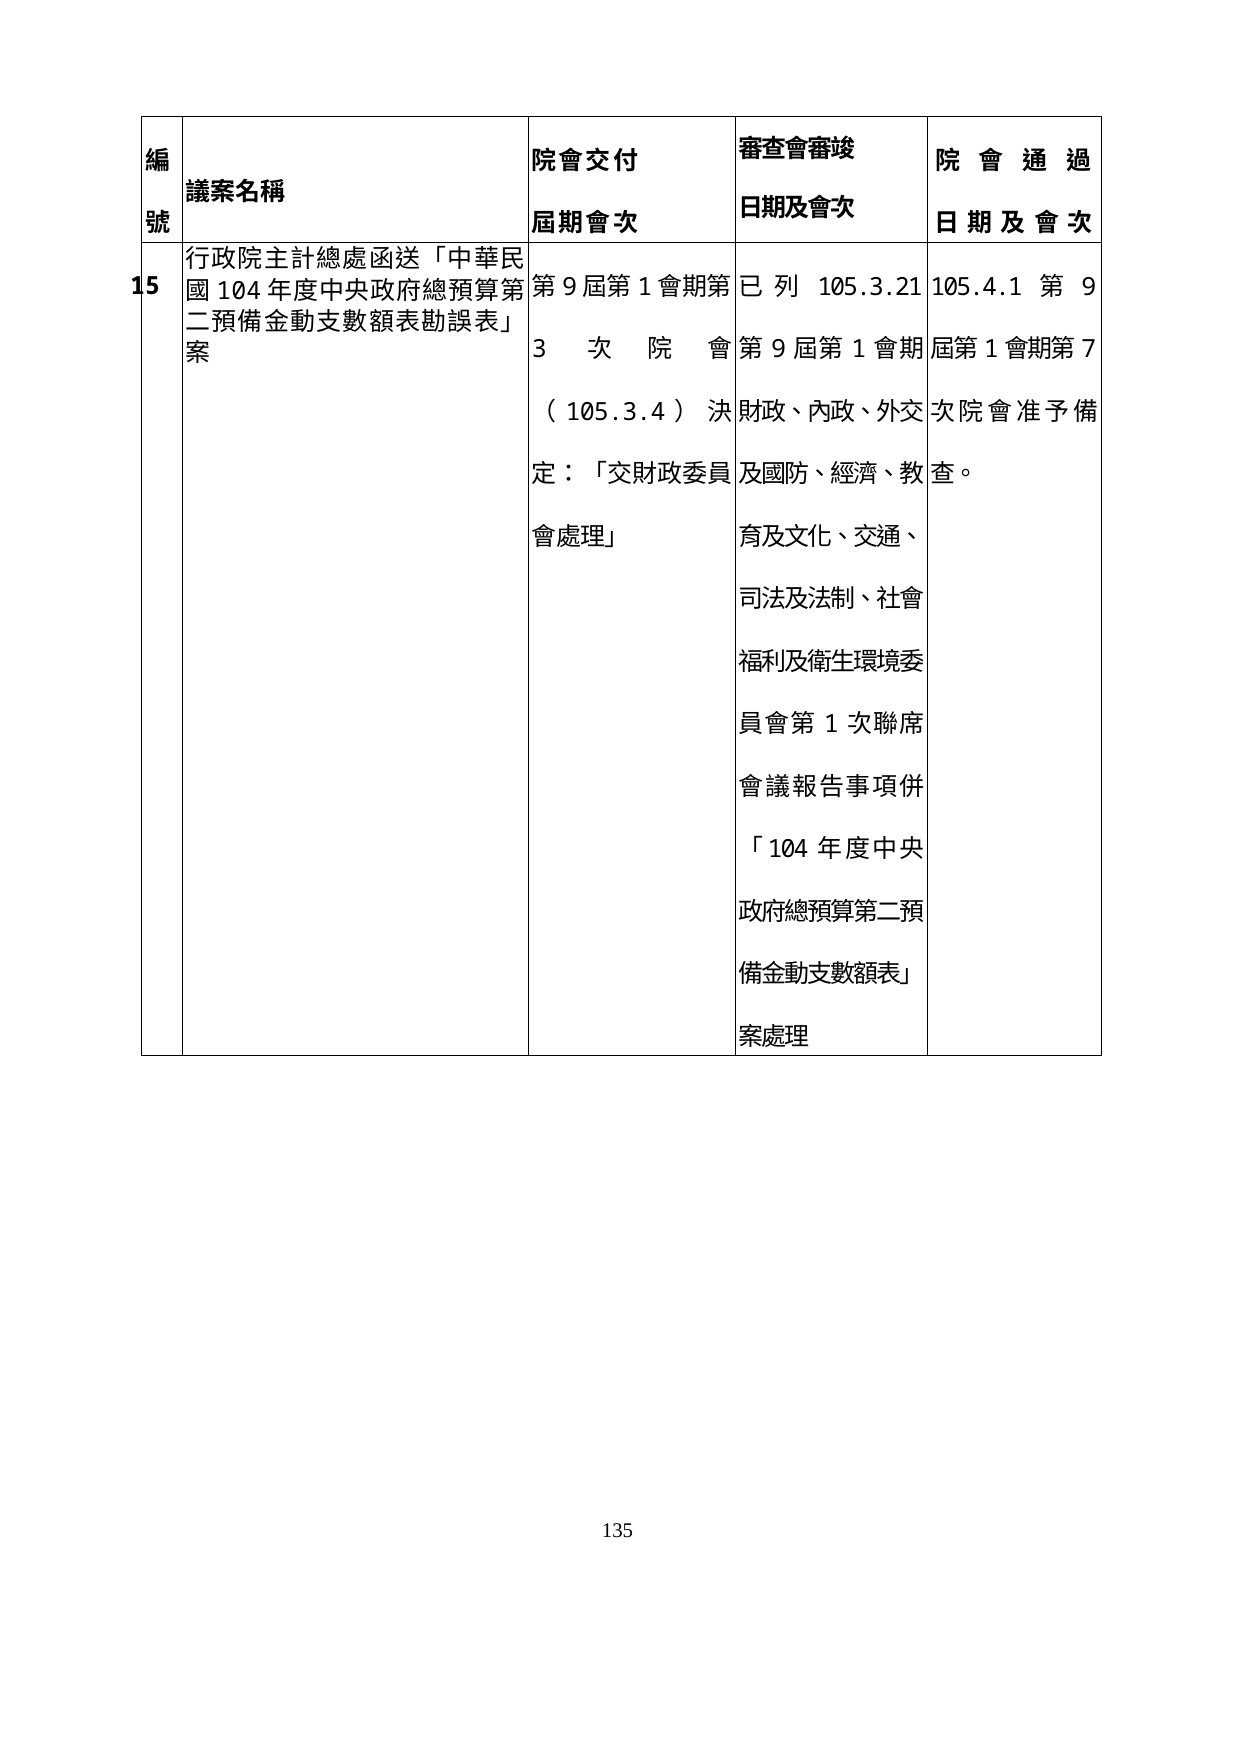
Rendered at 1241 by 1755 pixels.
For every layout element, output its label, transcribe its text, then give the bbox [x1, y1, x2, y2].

table_cell 行政院主計總處函送「中華民國104年度中央政府總預算第二預備金動支數額表勘誤表」案 [183, 243, 528, 1055]
table_header 審查會審竣 日期及會次 [736, 117, 927, 242]
table_header 編 號 [142, 117, 182, 242]
table_header 議案名稱 [183, 117, 528, 242]
table_cell 105.4.1第9屆第1會期第7次院會准予備查。 [928, 243, 1101, 1055]
table_header 院 會 通 過 日 期 及 會 次 [928, 117, 1101, 242]
table_header 院會交付 屆期會次 [529, 117, 735, 242]
table_cell 第9屆第1會期第3次院會（105.3.4）決定：「交財政委員會處理」 [529, 243, 735, 1055]
table_cell [142, 243, 182, 1055]
table_cell 已列105.3.21第9屆第1會期財政、內政、外交及國防、經濟、教育及文化、交通、司法及法制、社會福利及衛生環境委員會第1次聯席會議報告事項併「104年度中央政府總預算第二預備金動支數額表」案處理 [736, 243, 927, 1055]
